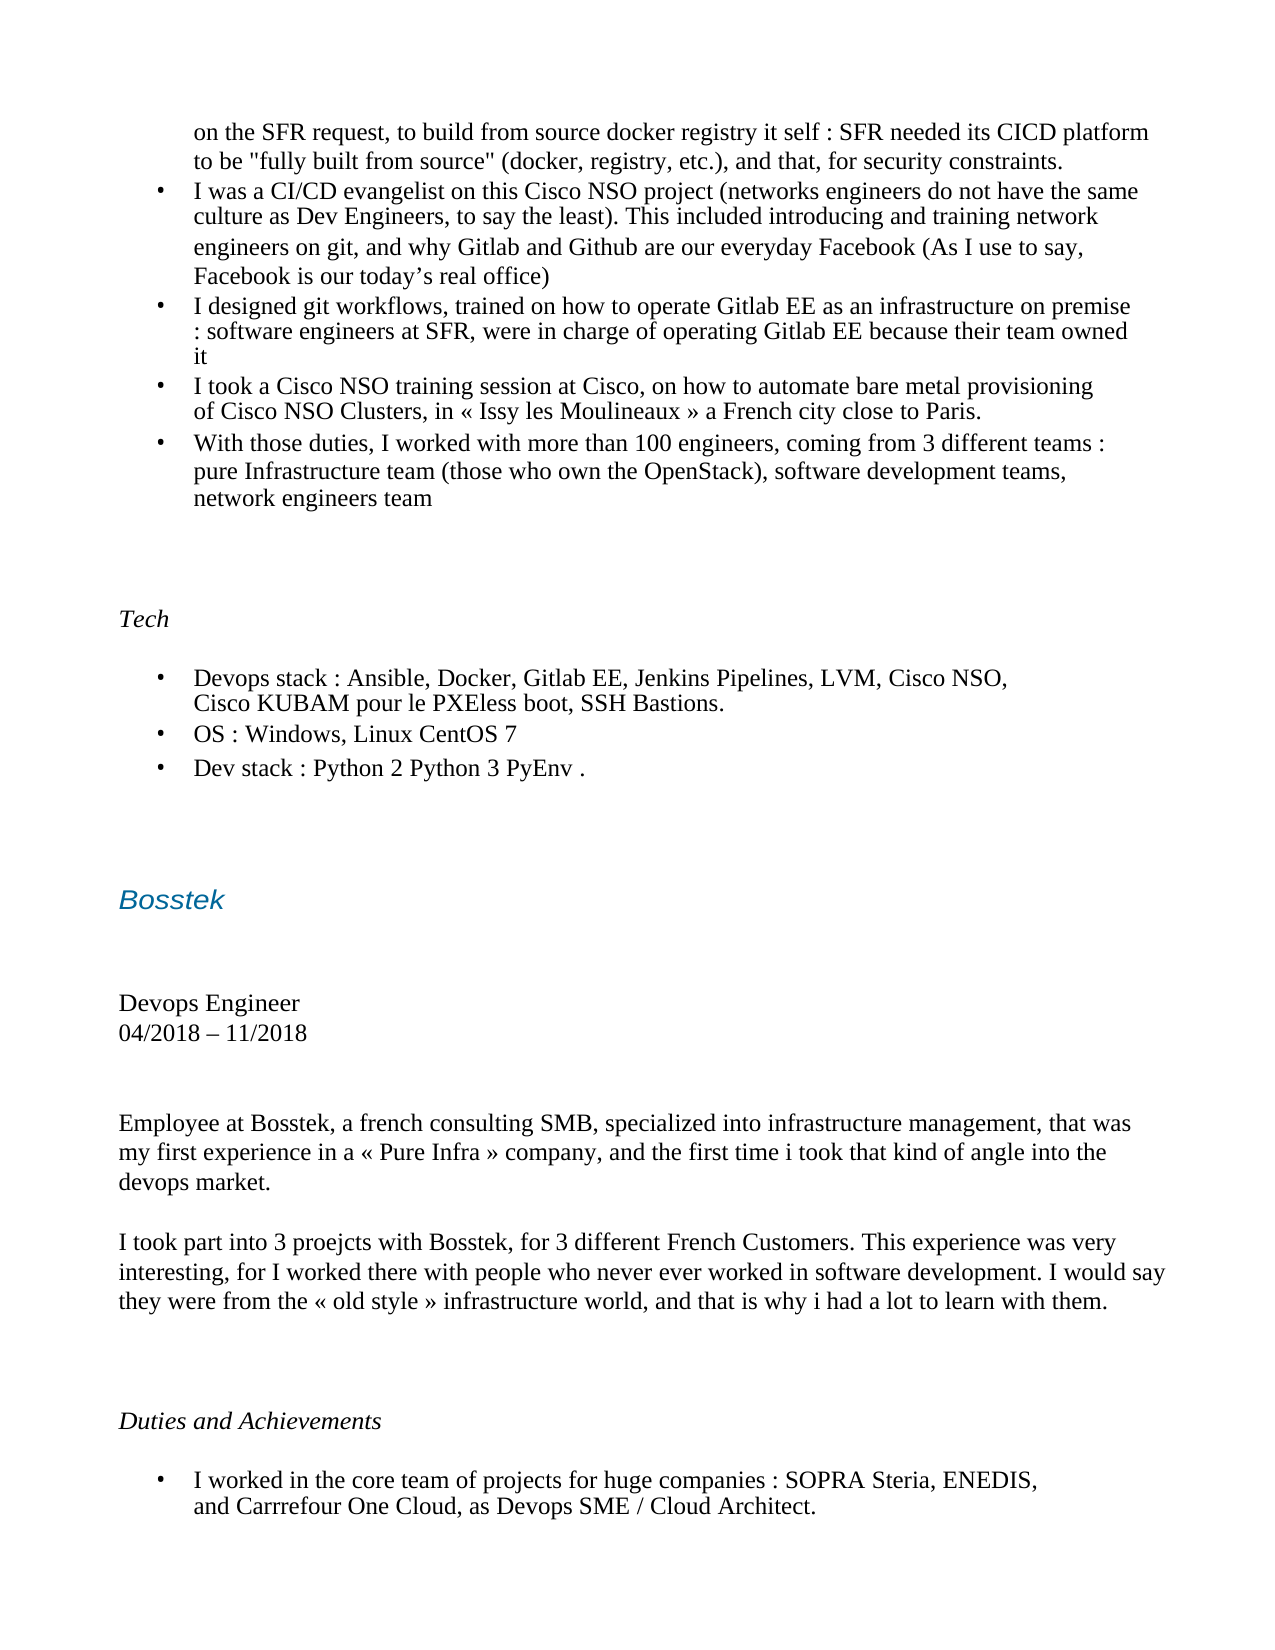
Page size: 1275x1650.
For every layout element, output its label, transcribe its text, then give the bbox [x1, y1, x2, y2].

text I took part into 3 proejcts with Bosstek, for 3 different French Customers. This experience was very interesting, for I worked there with people who never ever worked in software development. I would say they were from the « old style » infrastructure world, and that is why i had a lot to learn with them. [118, 1227, 1169, 1315]
list I was a CI/CD evangelist on this Cisco NSO project (networks engineers do not have the same culture as Dev Engineers, to say the least). This included introducing and training network [156, 176, 1141, 230]
list I took a Cisco NSO training session at Cisco, on how to automate bare metal provisioning of Cisco NSO Clusters, in « Issy les Moulineaux » a French city close to Paris. [156, 371, 1114, 425]
text Duties and Achievements [118, 1406, 1169, 1435]
text Tech [118, 604, 1169, 632]
subtitle Bosstek [118, 884, 1169, 915]
list With those duties, I worked with more than 100 engineers, coming from 3 different teams : pure Infrastructure team (those who own the OpenStack), software development teams, network engineers team [156, 425, 1151, 512]
list Dev stack : Python 2 Python 3 PyEnv . [156, 749, 1169, 783]
text Devops Engineer [118, 988, 1169, 1016]
text 04/2018 – 11/2018 [118, 1018, 1169, 1047]
list Devops stack : Ansible, Docker, Gitlab EE, Jenkins Pipelines, LVM, Cisco NSO, Cisco KUBAM pour le PXEless boot, SSH Bastions. [156, 662, 1069, 717]
list I worked in the core team of projects for huge companies : SOPRA Steria, ENEDIS, and Carrrefour One Cloud, as Devops SME / Cloud Architect. [156, 1466, 1074, 1519]
text on the SFR request, to build from source docker registry it self : SFR needed its CICD platform to be "fully built from source" (docker, registry, etc.), and that, for security constraints. [193, 117, 1153, 175]
list I designed git workflows, trained on how to operate Gitlab EE as an infrastructure on premise : software engineers at SFR, were in charge of operating Gitlab EE because their team owned it [156, 291, 1138, 370]
text Employee at Bosstek, a french consulting SMB, specialized into infrastructure management, that was my first experience in a « Pure Infra » company, and the first time i took that kind of angle into the devops market. [118, 1108, 1135, 1196]
text engineers on git, and why Gitlab and Github are our everyday Facebook (As I use to say, Facebook is our today’s real office) [193, 232, 1169, 290]
list OS : Windows, Linux CentOS 7 [156, 717, 1169, 749]
